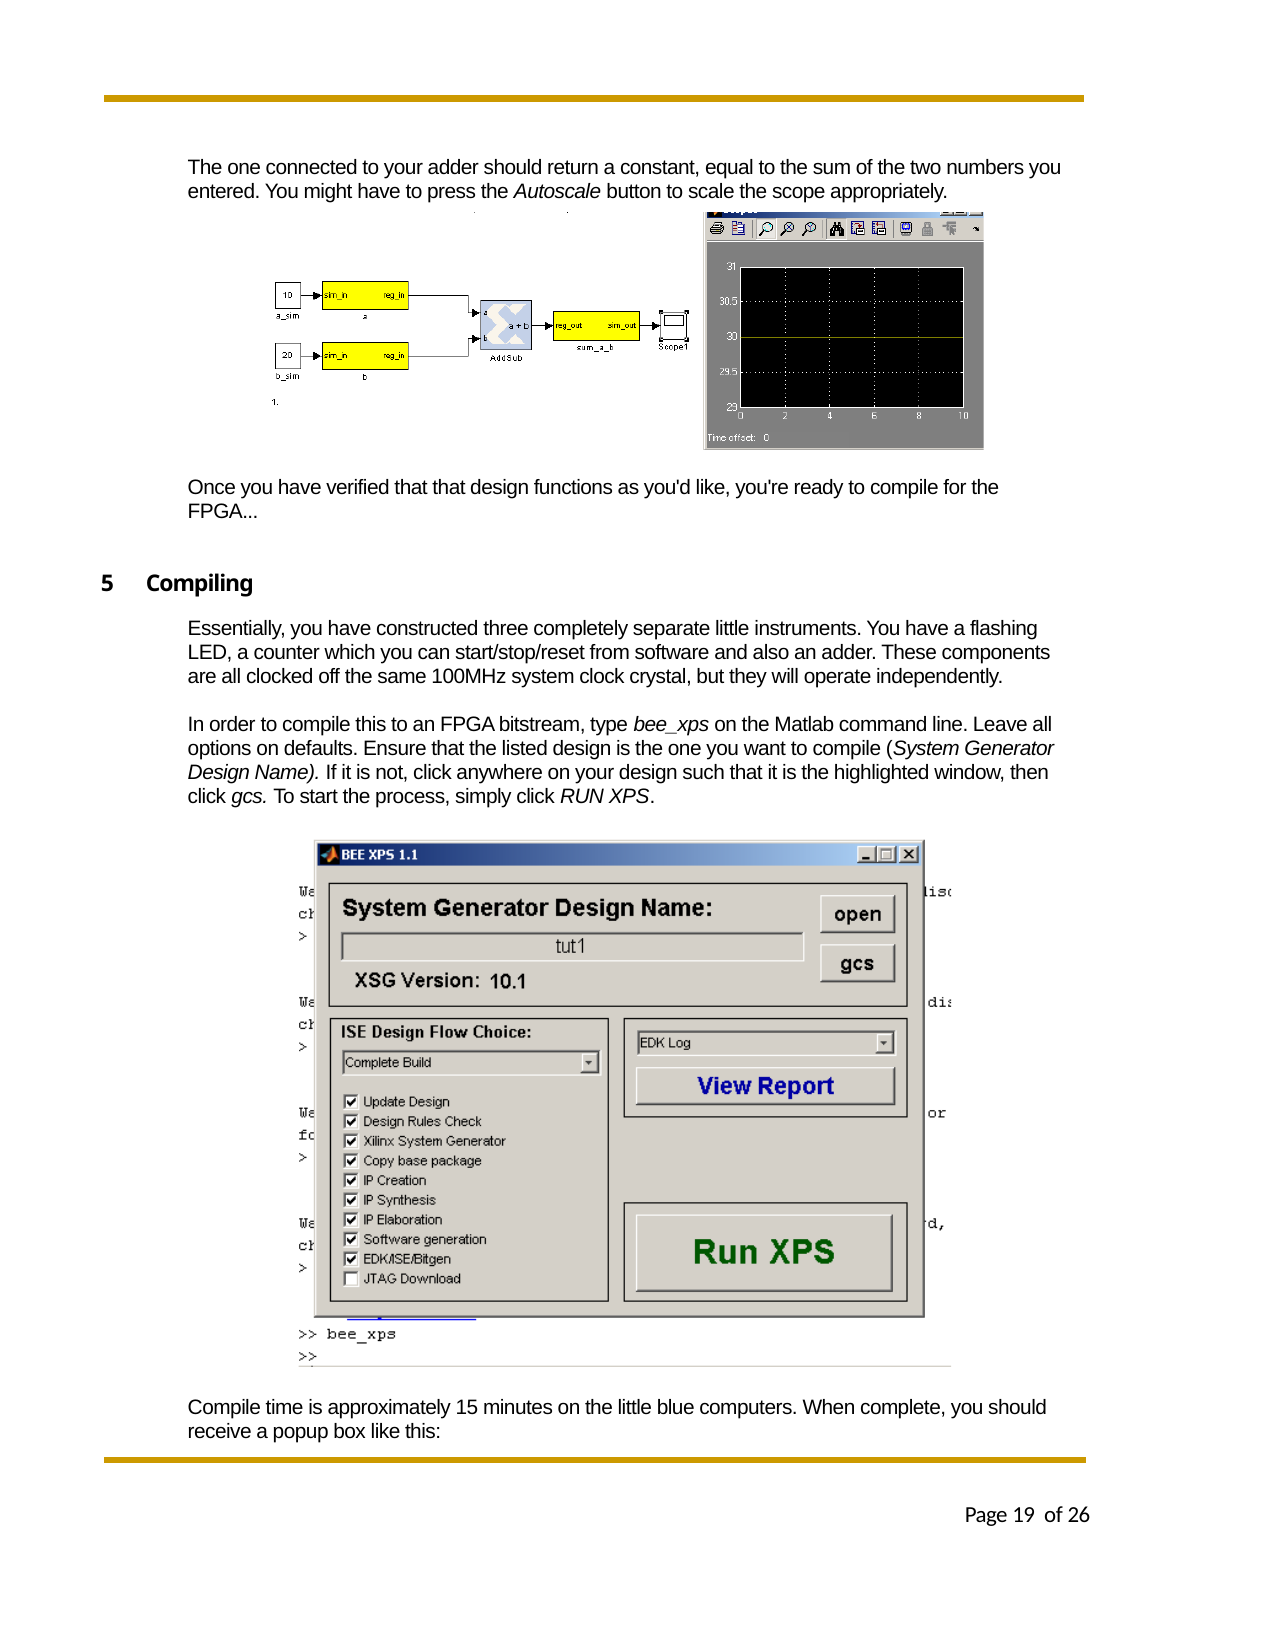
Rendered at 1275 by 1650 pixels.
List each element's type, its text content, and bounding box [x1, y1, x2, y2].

text In order to compile this to an FPGA bitstream, type bee_xps on the Matlab command line. Leave all options on defaults. Ensure that the listed design is the one you want to compile (System Generator Design Name). If it is not, click anywhere on your design such that it is the highlighted window, then click gcs. To start the process, simply click RUN XPS. [187, 712, 1062, 807]
text Once you have verified that that design functions as you'd like, you're ready to compile for the FPGA... [187, 474, 1062, 522]
picture [271, 212, 984, 450]
picture [298, 835, 952, 1367]
text The one connected to your adder should return a constant, equal to the sum of the two numbers you entered. You might have to press the Autoscale button to scale the scope appropriately. [187, 155, 1062, 203]
text Essentially, you have constructed three completely separate little instruments. You have a flashing LED, a counter which you can start/stop/reset from software and also an adder. These components are all clocked off the same 100MHz system clock crystal, but they will operate independently. [187, 616, 1062, 688]
subtitle Compiling [101, 567, 1062, 598]
text Compile time is approximately 15 minutes on the little blue computers. When complete, you should receive a popup box like this: [187, 1395, 1062, 1443]
